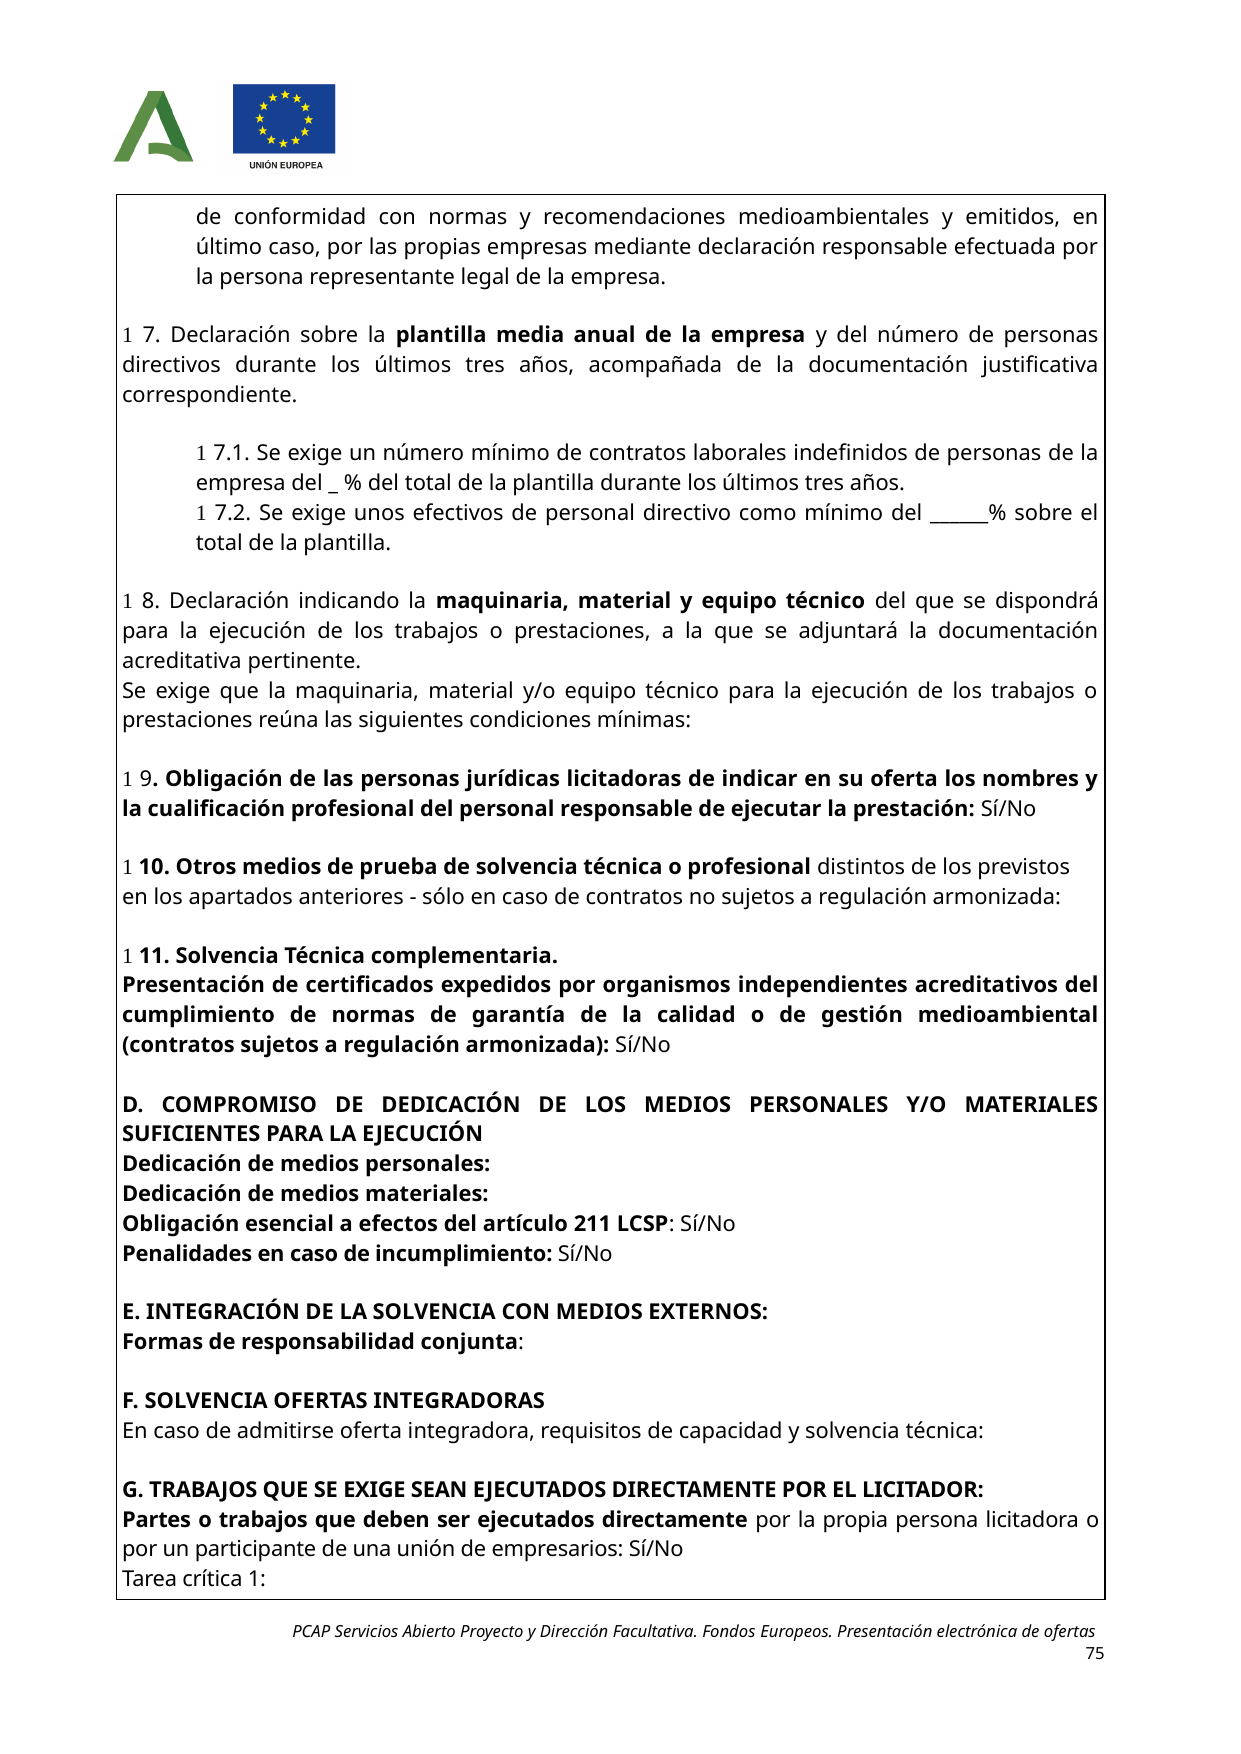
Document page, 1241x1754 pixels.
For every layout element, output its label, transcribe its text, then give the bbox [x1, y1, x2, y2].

table_header de conformidad con normas y recomendaciones medioambientales y emitidos, en último caso, por las propias empresas mediante declaración responsable efectuada por la persona representante legal de la empresa.  7. Declaración sobre la plantilla media anual de la empresa y del número de personas directivos durante los últimos tres años, acompañada de la documentación justificativa correspondiente.  7.1. Se exige un número mínimo de contratos laborales indefinidos de personas de la empresa del _ % del total de la plantilla durante los últimos tres años.  7.2. Se exige unos efectivos de personal directivo como mínimo del ______% sobre el total de la plantilla.  8. Declaración indicando la maquinaria, material y equipo técnico del que se dispondrá para la ejecución de los trabajos o prestaciones, a la que se adjuntará la documentación acreditativa pertinente. Se exige que la maquinaria, material y/o equipo técnico para la ejecución de los trabajos o prestaciones reúna las siguientes condiciones mínimas:  9. Obligación de las personas jurídicas licitadoras de indicar en su oferta los nombres y la cualificación profesional del personal responsable de ejecutar la prestación: Sí/No  10. Otros medios de prueba de solvencia técnica o profesional distintos de los previstos en los apartados anteriores - sólo en caso de contratos no sujetos a regulación armonizada:  11. Solvencia Técnica complementaria. Presentación de certificados expedidos por organismos independientes acreditativos del cumplimiento de normas de garantía de la calidad o de gestión medioambiental (contratos sujetos a regulación armonizada): Sí/No D. COMPROMISO DE DEDICACIÓN DE LOS MEDIOS PERSONALES Y/O MATERIALES SUFICIENTES PARA LA EJECUCIÓN Dedicación de medios personales: Dedicación de medios materiales: Obligación esencial a efectos del artículo 211 LCSP: Sí/No Penalidades en caso de incumplimiento: Sí/No E. INTEGRACIÓN DE LA SOLVENCIA CON MEDIOS EXTERNOS: Formas de responsabilidad conjunta: F. SOLVENCIA OFERTAS INTEGRADORAS En caso de admitirse oferta integradora, requisitos de capacidad y solvencia técnica: G. TRABAJOS QUE SE EXIGE SEAN EJECUTADOS DIRECTAMENTE POR EL LICITADOR: Partes o trabajos que deben ser ejecutados directamente por la propia persona licitadora o por un participante de una unión de empresarios: Sí/No Tarea crítica 1: [117, 195, 1104, 1599]
picture [221, 78, 347, 176]
picture [109, 86, 198, 166]
